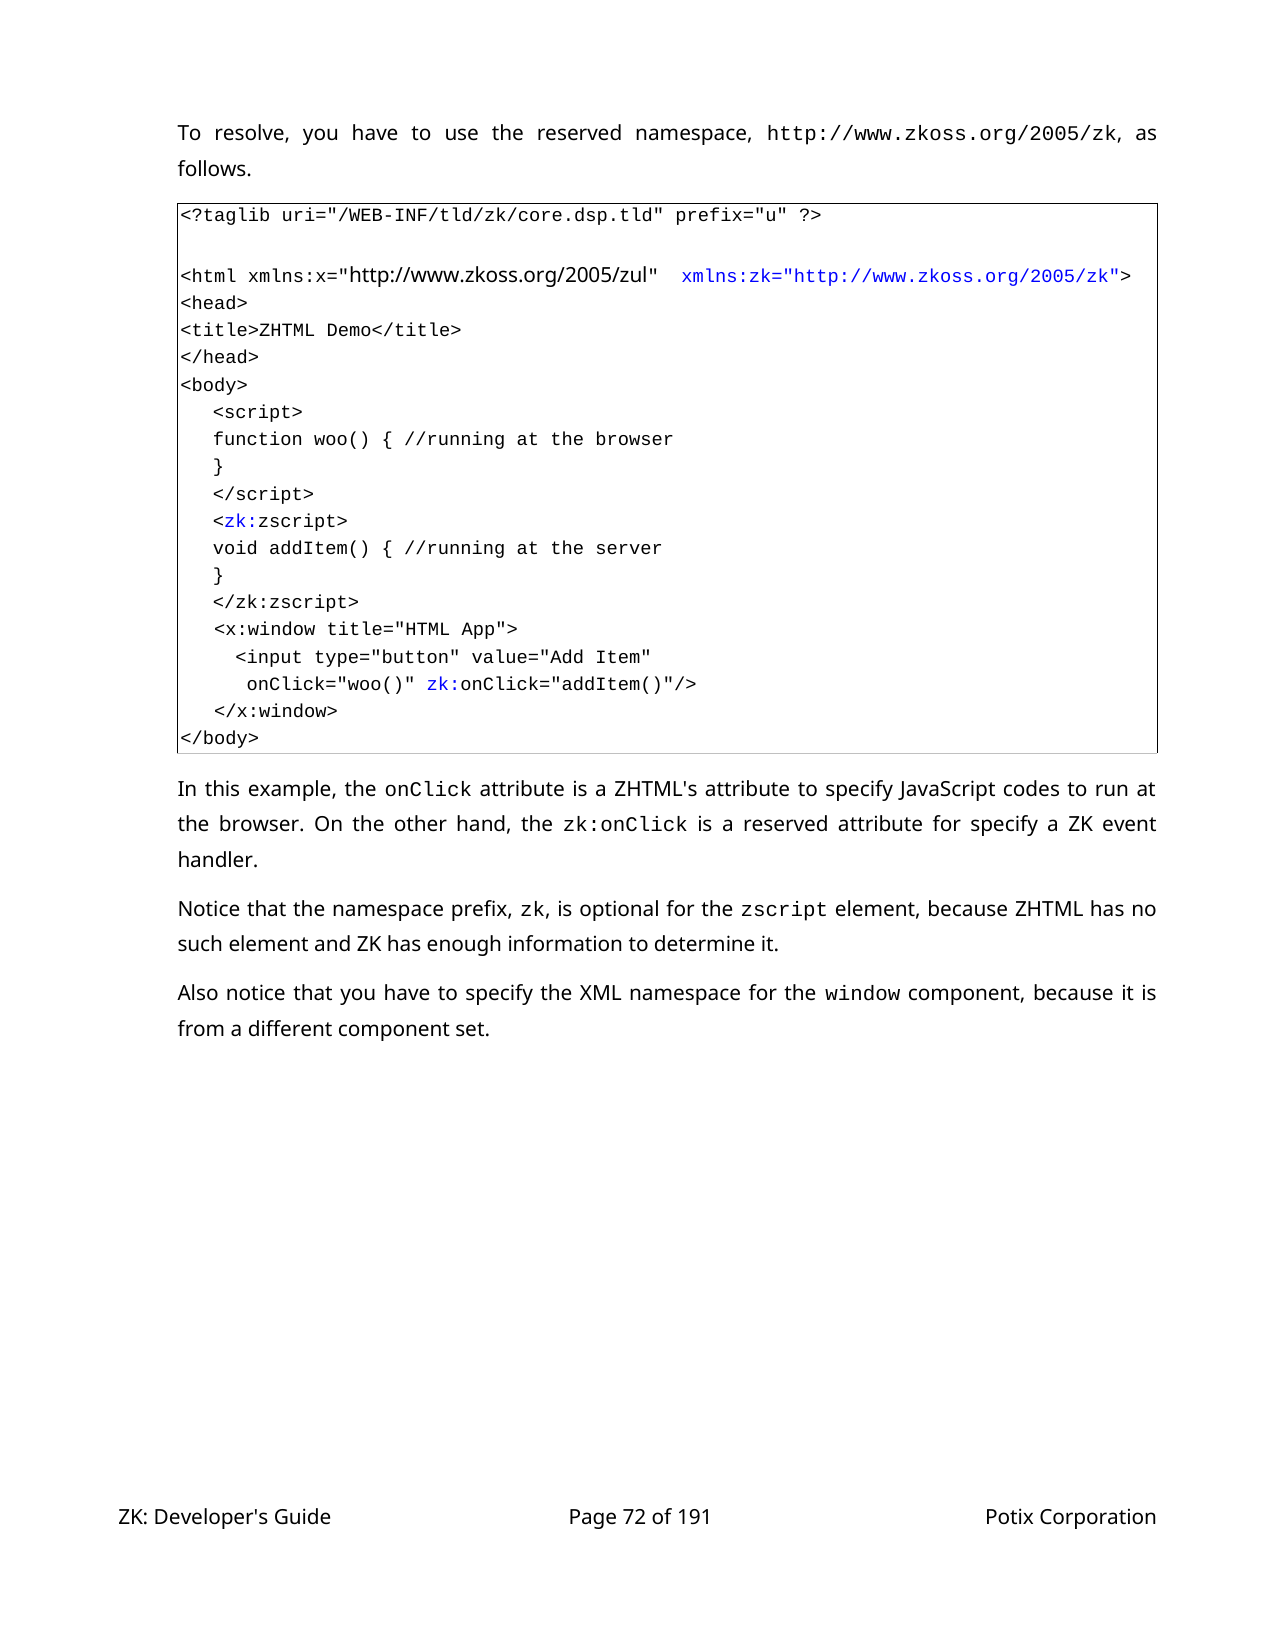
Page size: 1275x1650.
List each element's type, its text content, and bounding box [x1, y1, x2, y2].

text <head> [178, 291, 1157, 315]
text function woo() { //running at the browser [178, 427, 1157, 451]
text In this example, the onClick attribute is a ZHTML's attribute to specify JavaScript codes to run at the browser. On the other hand, the zk:onClick is a reserved attribute for specify a ZK event handler. [177, 774, 1157, 873]
text To resolve, you have to use the reserved namespace, http://www.zkoss.org/2005/zk, as follows. [177, 118, 1157, 182]
text <zk:zscript> [178, 508, 1157, 533]
text </script> [178, 481, 1157, 506]
text <?taglib uri="/WEB-INF/tld/zk/core.dsp.tld" prefix="u" ?> [178, 204, 1157, 227]
text <script> [178, 400, 1157, 424]
text <title>ZHTML Demo</title> [178, 318, 1157, 342]
text onClick="woo()" zk:onClick="addItem()"/> [178, 672, 1157, 696]
text void addItem() { //running at the server [178, 536, 1157, 560]
text <input type="button" value="Add Item" [178, 644, 1157, 669]
text <body> [178, 373, 1157, 397]
text Notice that the namespace prefix, zk, is optional for the zscript element, because ZHTML has no such element and ZK has enough information to determine it. [177, 894, 1157, 958]
text } [178, 563, 1157, 587]
text Also notice that you have to specify the XML namespace for the window component, because it is from a different component set. [177, 978, 1157, 1042]
text } [178, 454, 1157, 478]
text <html xmlns:x="http://www.zkoss.org/2005/zul" xmlns:zk="http://www.zkoss.org/2005/zk"> [178, 257, 1157, 288]
text </body> [178, 726, 1157, 753]
text <x:window title="HTML App"> [178, 617, 1157, 642]
text </x:window> [178, 699, 1157, 723]
text </zk:zscript> [178, 590, 1157, 614]
text </head> [178, 345, 1157, 370]
